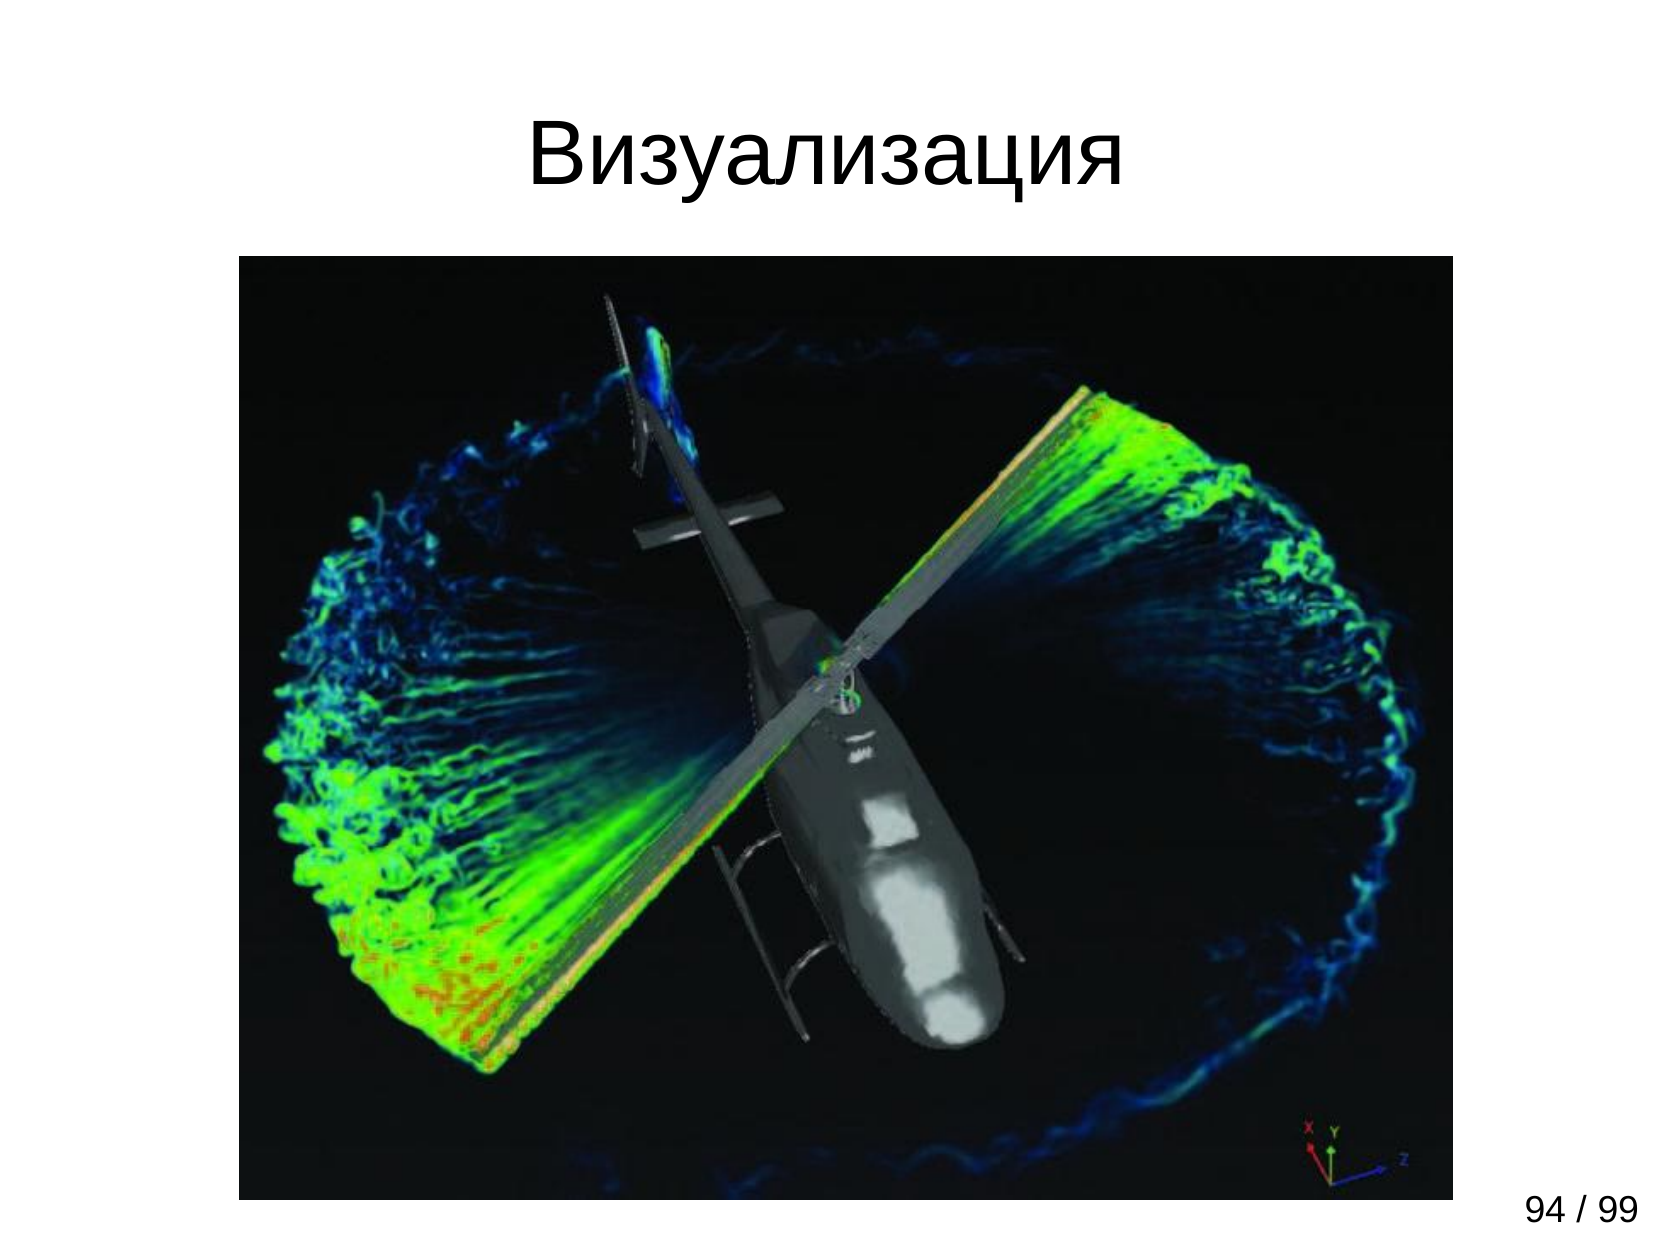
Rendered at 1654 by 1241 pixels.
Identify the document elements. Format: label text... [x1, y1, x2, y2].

picture [239, 256, 1453, 1200]
title Визуализация [82, 49, 1571, 257]
text_box <number> / 99 [1380, 1181, 1654, 1238]
